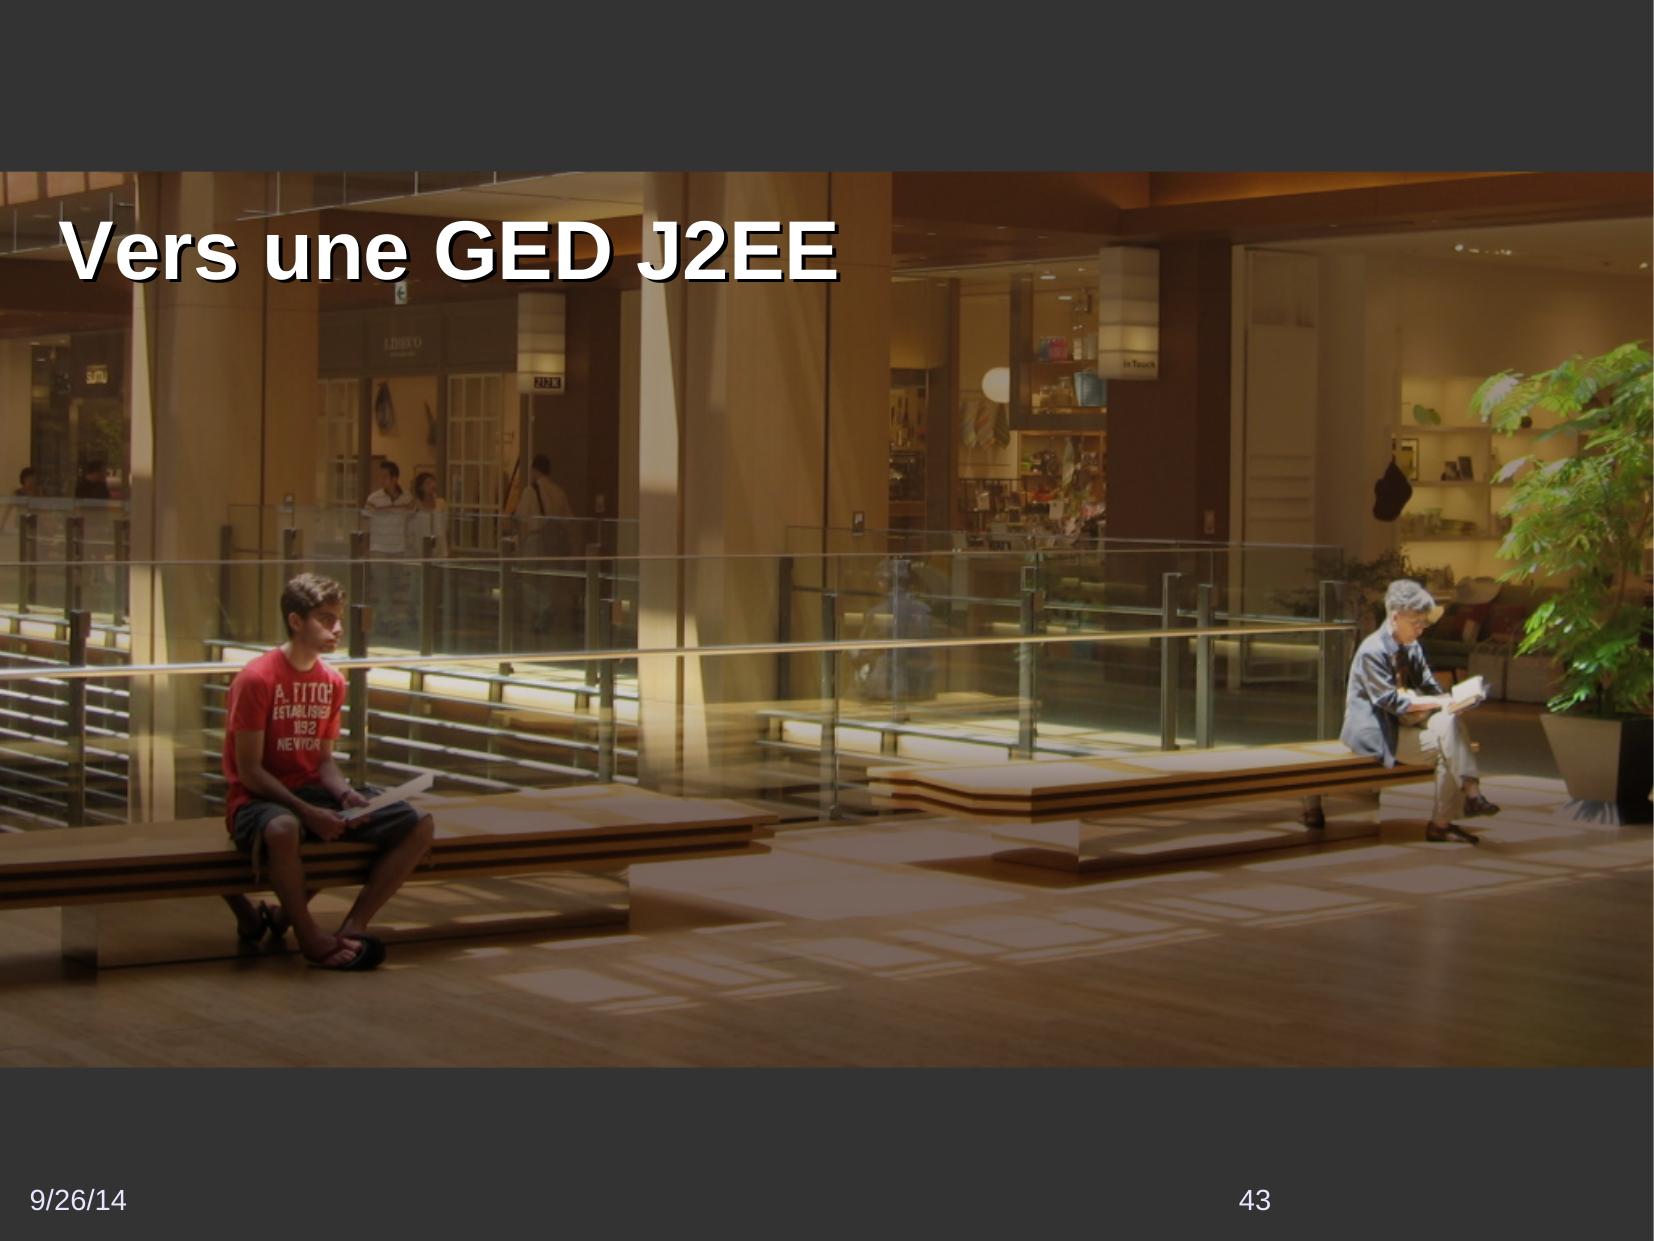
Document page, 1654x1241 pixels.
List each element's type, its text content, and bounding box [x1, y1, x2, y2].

text_box [1238, 1181, 1625, 1240]
picture [0, 0, 1654, 1241]
title Vers une GED J2EE [59, 195, 1536, 296]
text_box 9/26/14 [29, 1181, 415, 1240]
